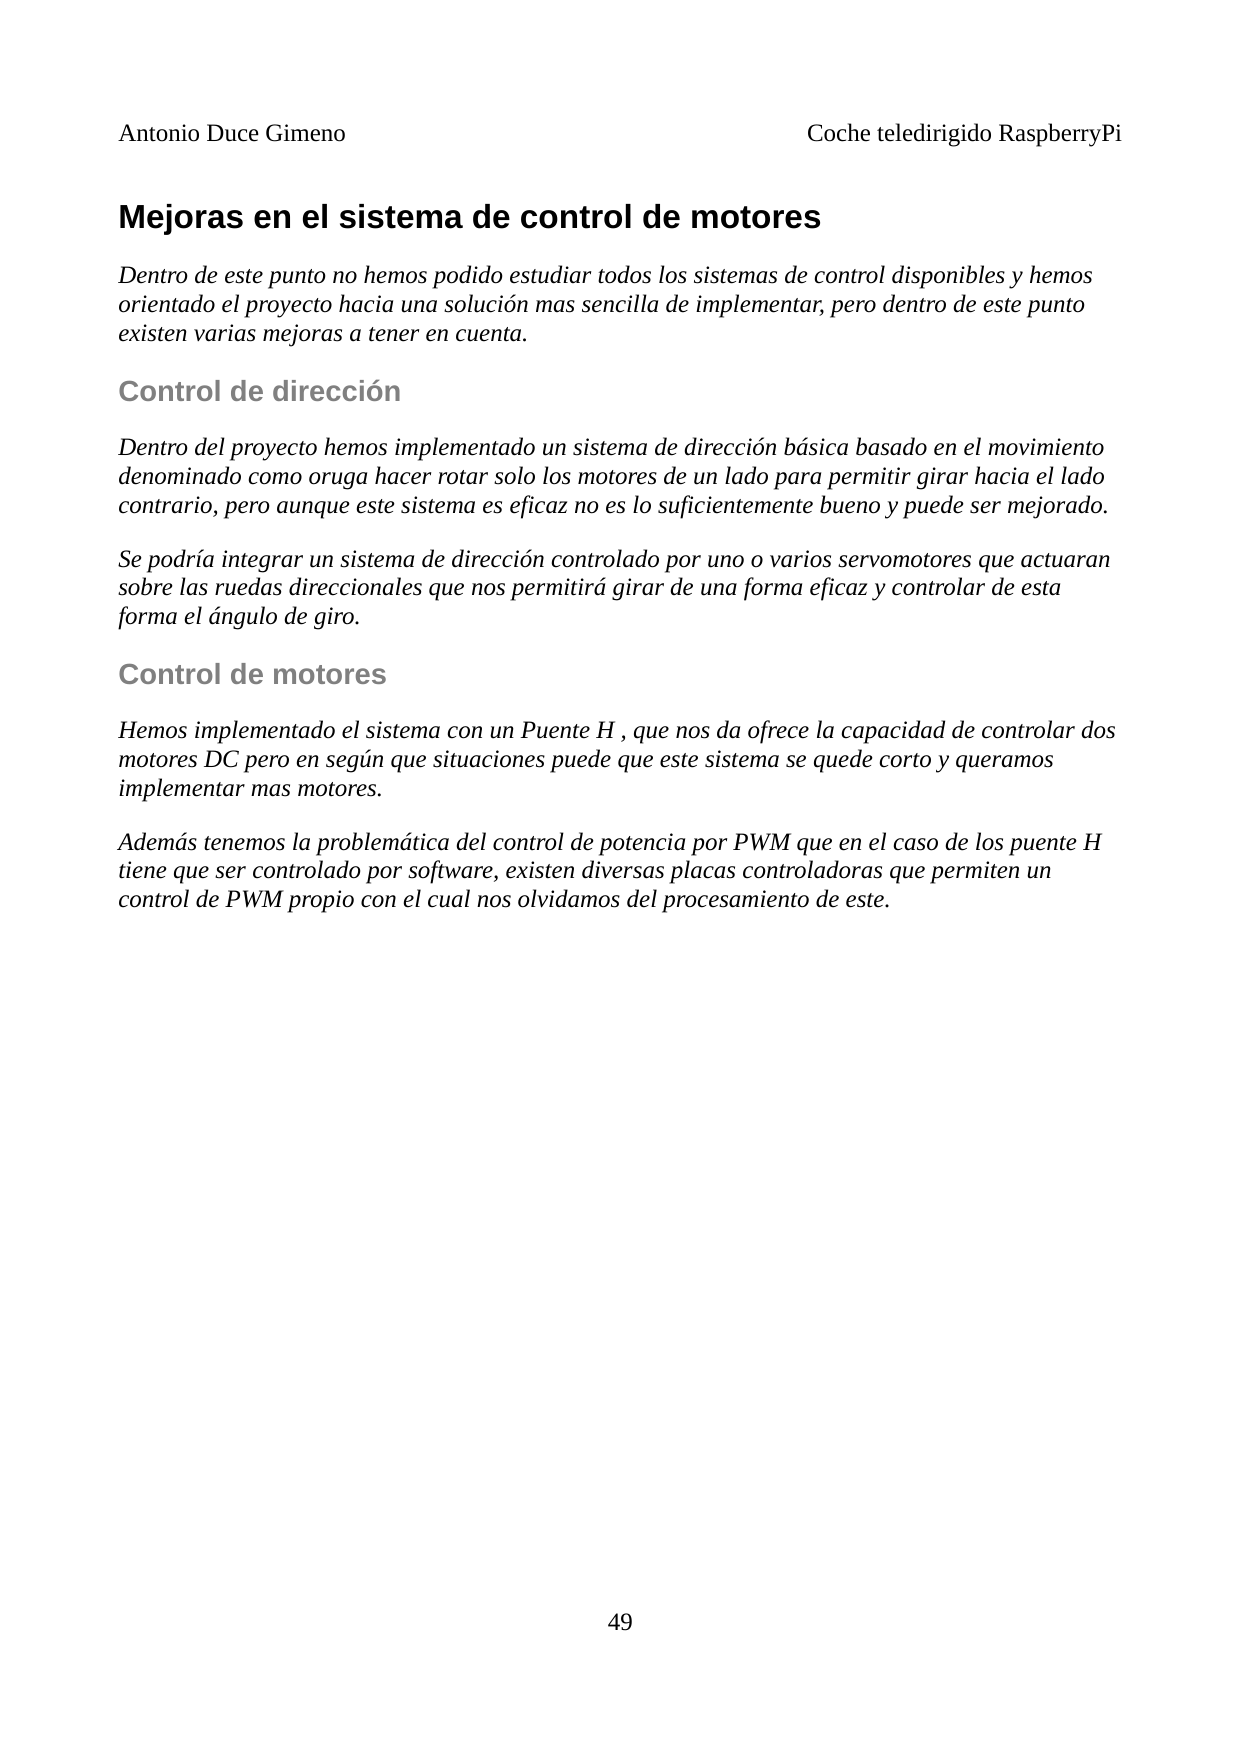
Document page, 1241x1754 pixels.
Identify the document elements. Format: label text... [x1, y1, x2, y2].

text Dentro de este punto no hemos podido estudiar todos los sistemas de control disponibles y hemos orientado el proyecto hacia una solución mas sencilla de implementar, pero dentro de este punto existen varias mejoras a tener en cuenta. [118, 261, 1122, 347]
text Hemos implementado el sistema con un Puente H , que nos da ofrece la capacidad de controlar dos motores DC pero en según que situaciones puede que este sistema se quede corto y queramos implementar mas motores. [118, 716, 1122, 802]
text Dentro del proyecto hemos implementado un sistema de dirección básica basado en el movimiento denominado como oruga hacer rotar solo los motores de un lado para permitir girar hacia el lado contrario, pero aunque este sistema es eficaz no es lo suficientemente bueno y puede ser mejorado. [118, 432, 1122, 519]
text Además tenemos la problemática del control de potencia por PWM que en el caso de los puente H tiene que ser controlado por software, existen diversas placas controladoras que permiten un control de PWM propio con el cual nos olvidamos del procesamiento de este. [118, 827, 1122, 913]
subtitle Control de dirección [118, 374, 1122, 407]
subtitle Control de motores [118, 657, 1122, 691]
subtitle Mejoras en el sistema de control de motores [118, 197, 1122, 236]
text Se podría integrar un sistema de dirección controlado por uno o varios servomotores que actuaran sobre las ruedas direccionales que nos permitirá girar de una forma eficaz y controlar de esta forma el ángulo de giro. [118, 544, 1122, 630]
